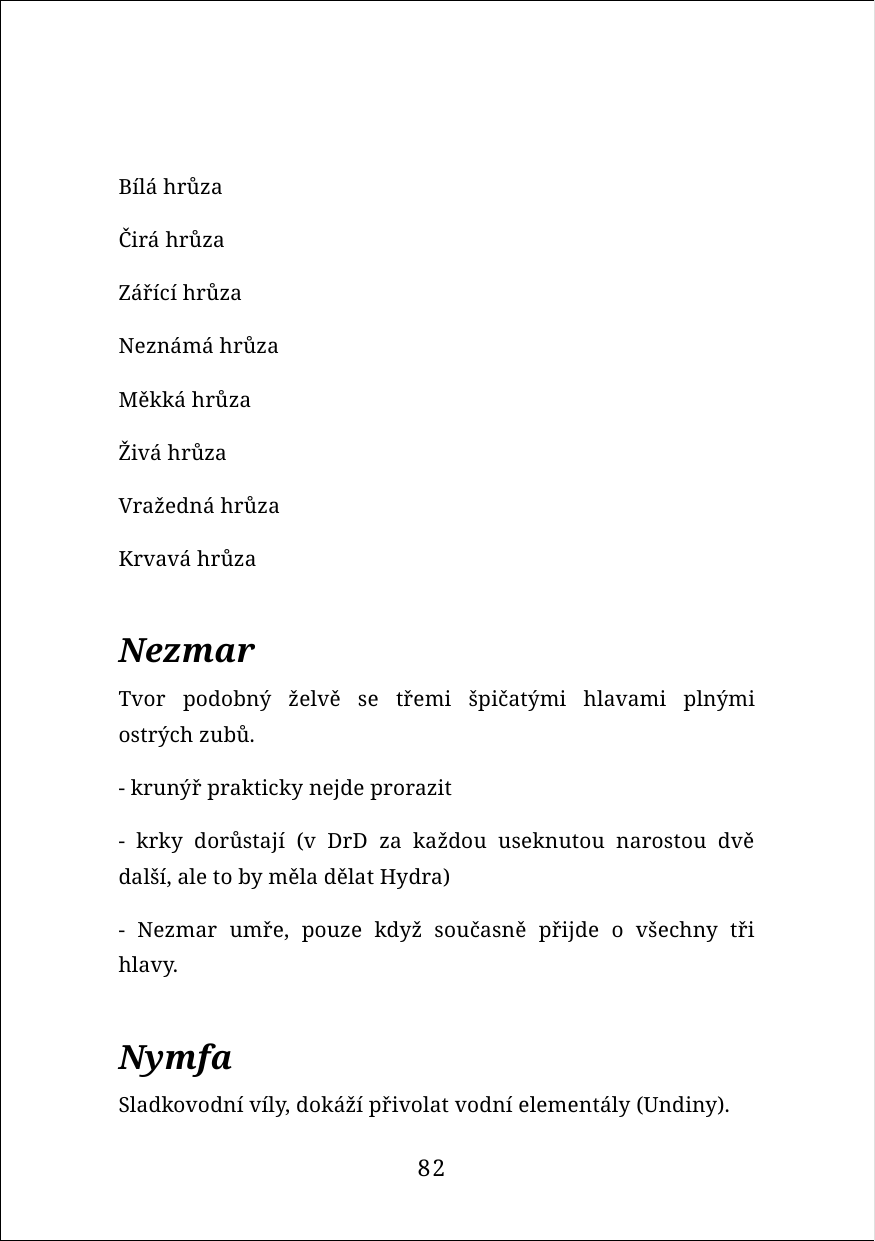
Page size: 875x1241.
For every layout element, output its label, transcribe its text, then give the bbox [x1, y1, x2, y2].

text - Nezmar umře, pouze když současně přijde o všechny tři hlavy. [118, 915, 756, 979]
subtitle Nymfa [118, 1033, 756, 1079]
subtitle Nezmar [118, 627, 756, 673]
text Tvor podobný želvě se třemi špičatými hlavami plnými ostrých zubů. [118, 684, 756, 748]
text Bílá hrůza [118, 172, 756, 200]
text Zářící hrůza [118, 278, 756, 307]
text Měkká hrůza [118, 385, 756, 413]
text Neznámá hrůza [118, 331, 756, 360]
text Sladkovodní víly, dokáží přivolat vodní elementály (Undiny). [118, 1091, 756, 1119]
text - krky dorůstají (v DrD za každou useknutou narostou dvě další, ale to by měla dělat Hydra) [118, 826, 756, 890]
text Živá hrůza [118, 438, 756, 466]
text Krvavá hrůza [118, 544, 756, 573]
text - krunýř prakticky nejde prorazit [118, 773, 756, 802]
text Vražedná hrůza [118, 491, 756, 519]
text Čirá hrůza [118, 225, 756, 253]
